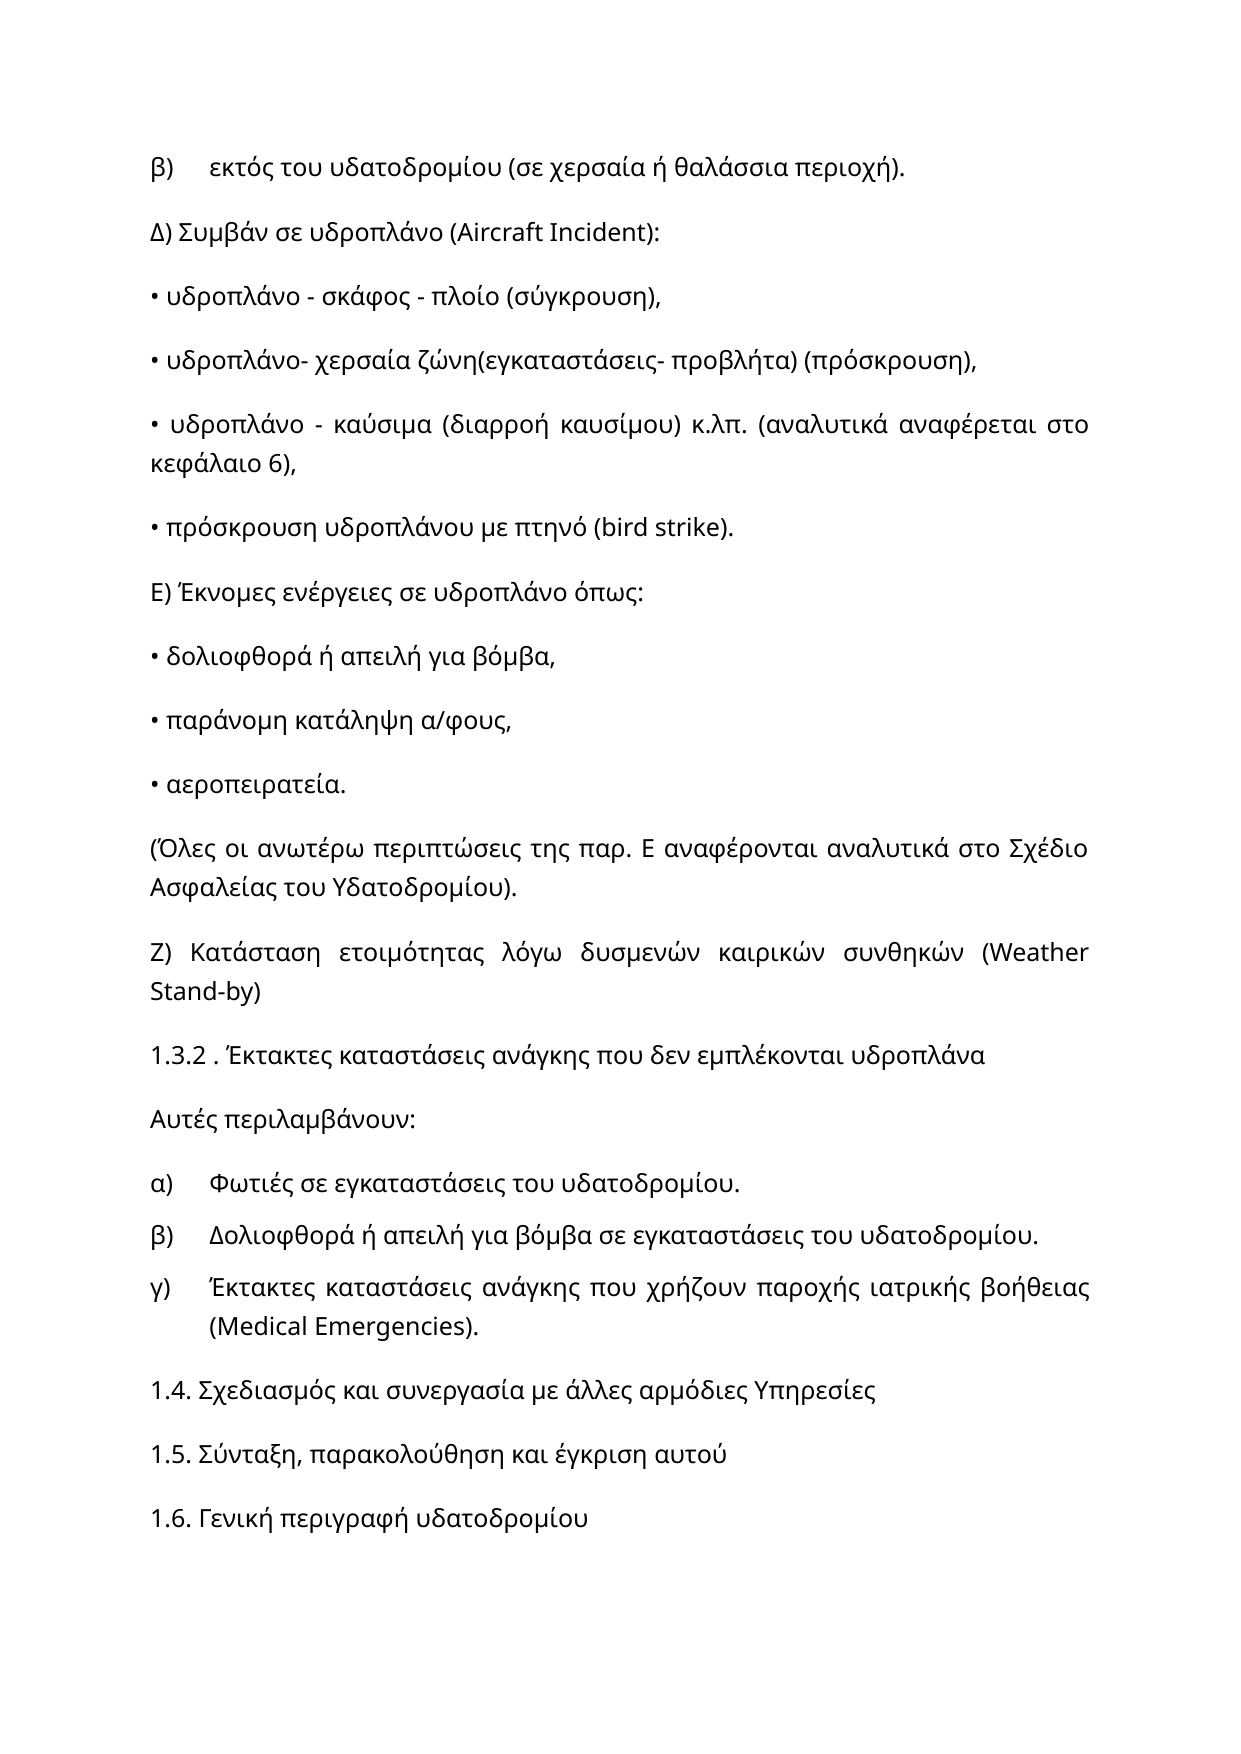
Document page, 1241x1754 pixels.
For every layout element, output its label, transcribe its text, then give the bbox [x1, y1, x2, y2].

list α) Φωτιές σε εγκαταστάσεις του υδατοδρομίου. [150, 1166, 1090, 1200]
text Αυτές περιλαμβάνουν: [150, 1102, 1090, 1136]
list β) Δολιοφθορά ή απειλή για βόμβα σε εγκαταστάσεις του υδατοδρομίου. [150, 1217, 1090, 1252]
text • παράνομη κατάληψη α/φους, [150, 702, 1090, 737]
text • υδροπλάνο - σκάφος - πλοίο (σύγκρουση), [150, 278, 1090, 312]
text 1.6. Γενική περιγραφή υδατοδρομίου [150, 1501, 1090, 1535]
text • πρόσκρουση υδροπλάνου με πτηνό (bird strike). [150, 510, 1090, 544]
list γ) Έκτακτες καταστάσεις ανάγκης που χρήζουν παροχής ιατρικής βοήθειας (Medical Emergencies). [150, 1269, 1090, 1342]
text • υδροπλάνο - καύσιμα (διαρροή καυσίμου) κ.λπ. (αναλυτικά αναφέρεται στο κεφάλαιο 6), [150, 407, 1090, 480]
text • αεροπειρατεία. [150, 767, 1090, 801]
text (Όλες οι ανωτέρω περιπτώσεις της παρ. Ε αναφέρονται αναλυτικά στο Σχέδιο Ασφαλείας του Υδατοδρομίου). [150, 831, 1090, 904]
text • υδροπλάνο- χερσαία ζώνη(εγκαταστάσεις- προβλήτα) (πρόσκρουση), [150, 342, 1090, 377]
text 1.4. Σχεδιασμός και συνεργασία με άλλες αρμόδιες Υπηρεσίες [150, 1372, 1090, 1407]
text 1.5. Σύνταξη, παρακολούθηση και έγκριση αυτού [150, 1437, 1090, 1471]
text • δολιοφθορά ή απειλή για βόμβα, [150, 638, 1090, 672]
list β) εκτός του υδατοδρομίου (σε χερσαία ή θαλάσσια περιοχή). [150, 150, 1090, 184]
text Ε) Έκνομες ενέργειες σε υδροπλάνο όπως: [150, 574, 1090, 608]
text 1.3.2 . Έκτακτες καταστάσεις ανάγκης που δεν εμπλέκονται υδροπλάνα [150, 1037, 1090, 1072]
text Δ) Συμβάν σε υδροπλάνο (Aircraft Incident): [150, 214, 1090, 248]
text Ζ) Κατάσταση ετοιμότητας λόγω δυσμενών καιρικών συνθηκών (Weather Stand-by) [150, 934, 1090, 1007]
